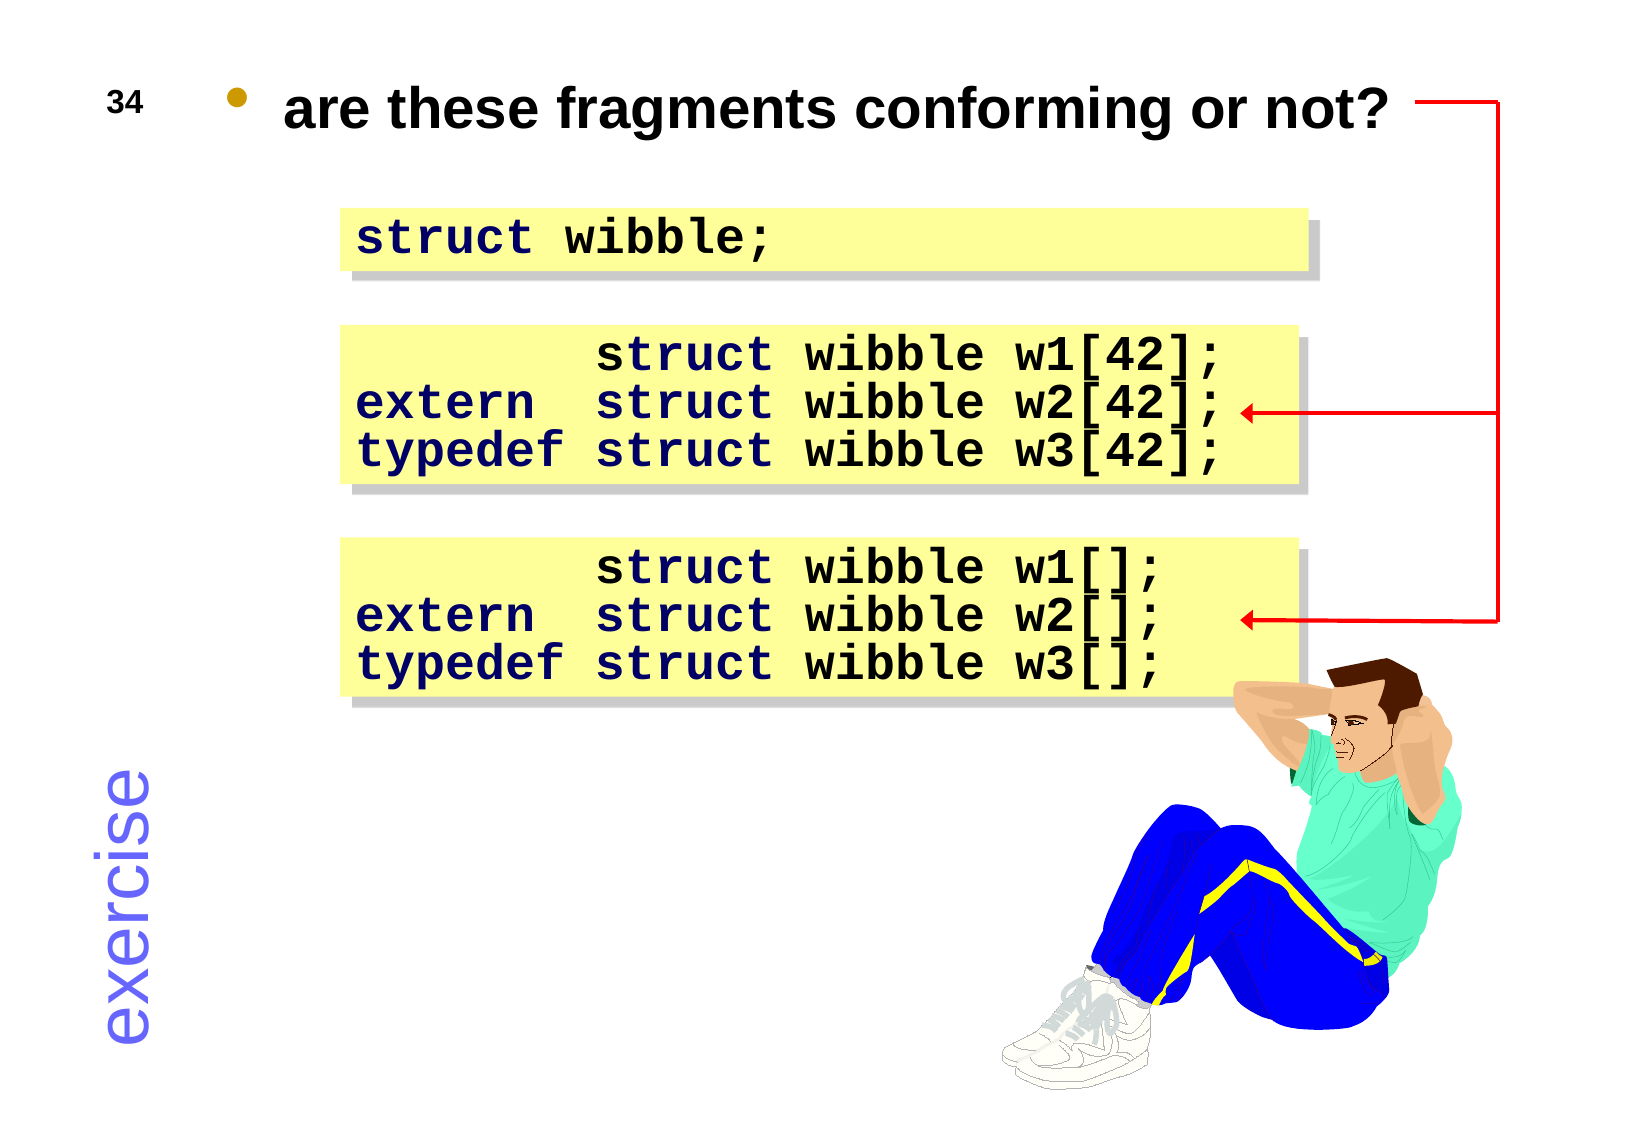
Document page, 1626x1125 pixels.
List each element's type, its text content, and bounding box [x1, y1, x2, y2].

text_box struct wibble w1[]; extern struct wibble w2[]; typedef struct wibble w3[]; [339, 537, 1300, 697]
list are these fragments conforming or not? [212, 62, 1593, 1063]
text_box struct wibble; [339, 207, 1309, 272]
text_box struct wibble w1[42]; extern struct wibble w2[42]; typedef struct wibble w3[42]; [339, 324, 1300, 485]
title exercise [50, 187, 188, 1063]
text_box [1002, 658, 1462, 1089]
text_box [1210, 933, 1271, 1020]
text_box [1082, 996, 1086, 1009]
